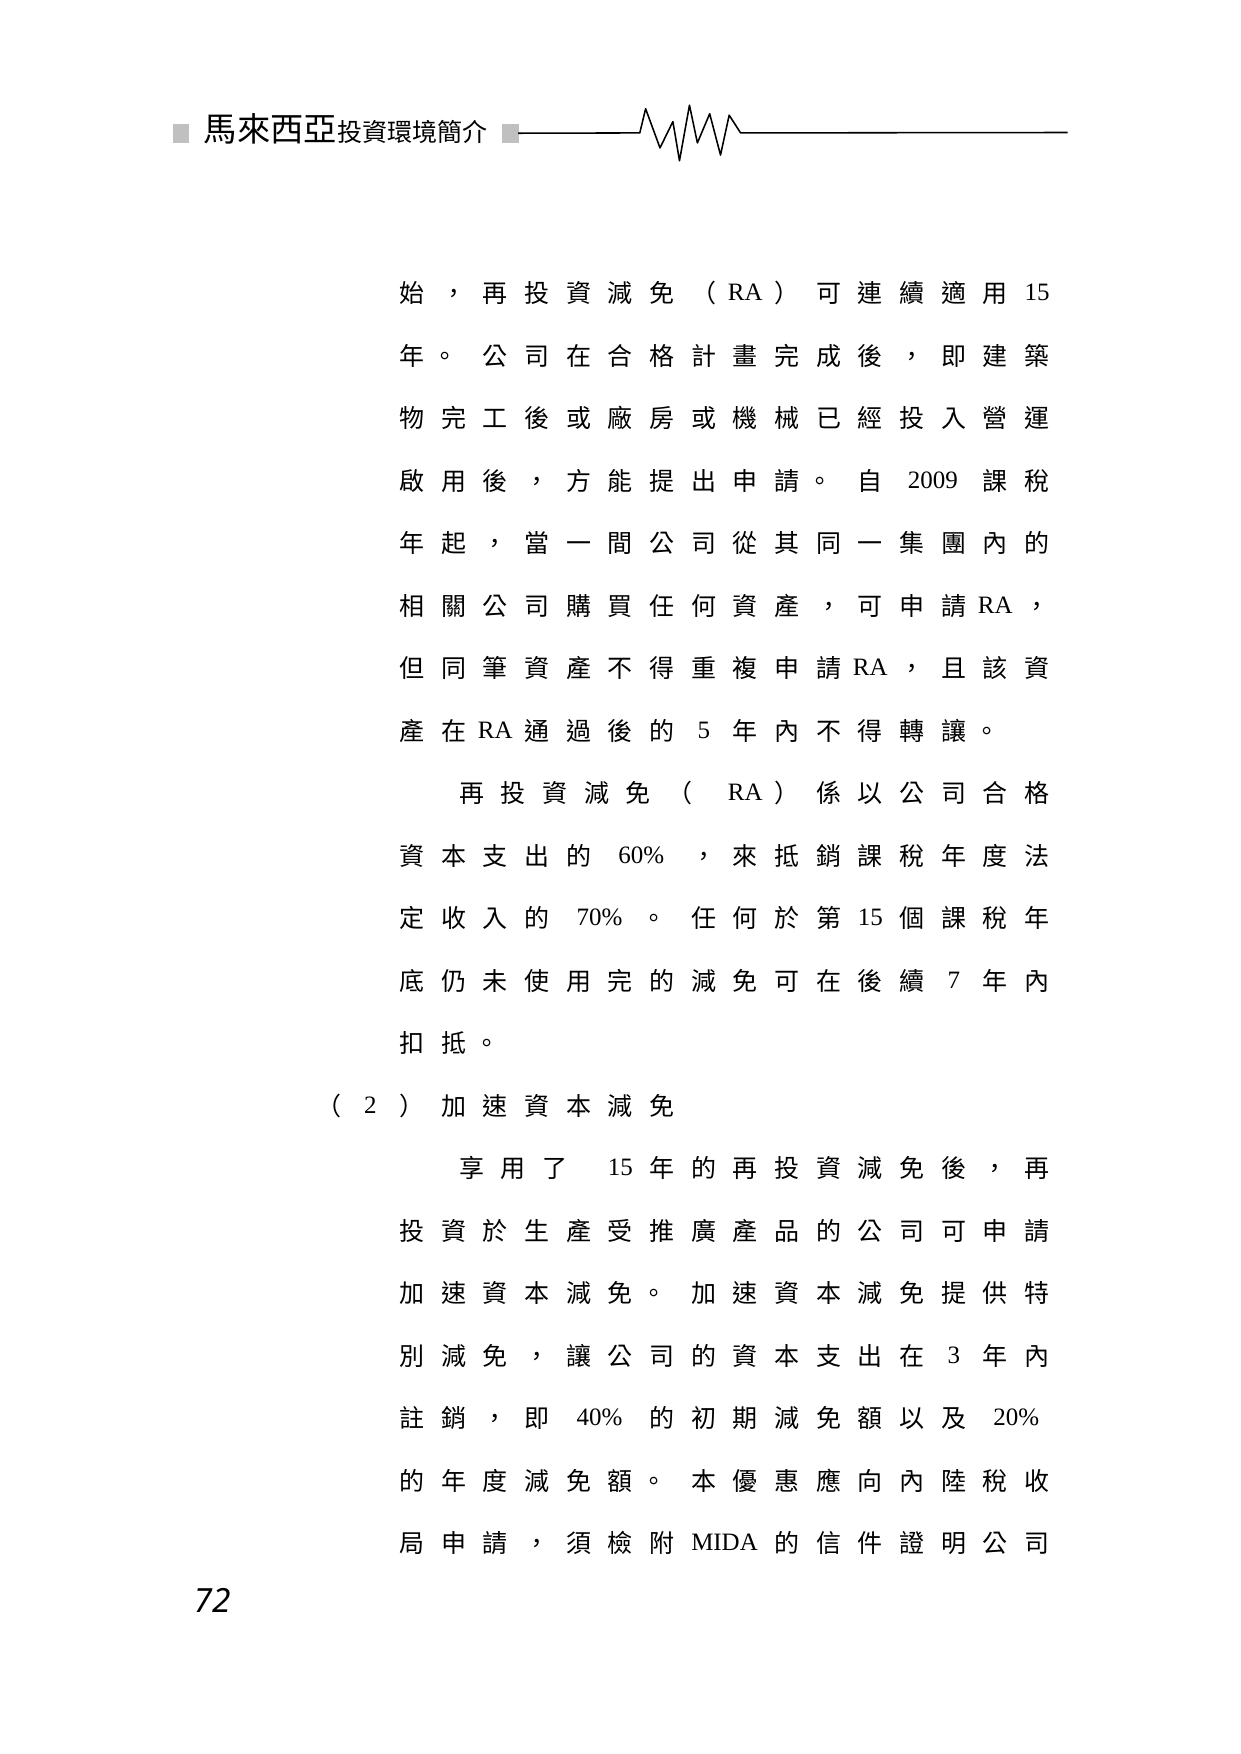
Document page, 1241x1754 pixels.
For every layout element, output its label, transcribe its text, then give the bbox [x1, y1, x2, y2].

text 再投資減免（RA）係以公司合格資本支出的60%，來抵銷課稅年度法定收入的70%。任何於第15個課稅年底仍未使用完的減免可在後續7年內扣抵。 [306, 750, 1058, 1063]
text 享用了15年的再投資減免後，再投資於生產受推廣產品的公司可申請加速資本減免。加速資本減免提供特別減免，讓公司的資本支出在3年內註銷，即40%的初期減免額以及20%的年度減免額。本優惠應向內陸稅收局申請，須檢附MIDA的信件證明公司 [306, 1125, 1058, 1563]
text （2）加速資本減免 [306, 1063, 1058, 1125]
text 始，再投資減免（RA）可連續適用15年。公司在合格計畫完成後，即建築物完工後或廠房或機械已經投入營運啟用後，方能提出申請。自2009課稅年起，當一間公司從其同一集團內的相關公司購買任何資產，可申請RA，但同筆資產不得重複申請RA，且該資產在RA通過後的5年內不得轉讓。 [306, 250, 1058, 750]
